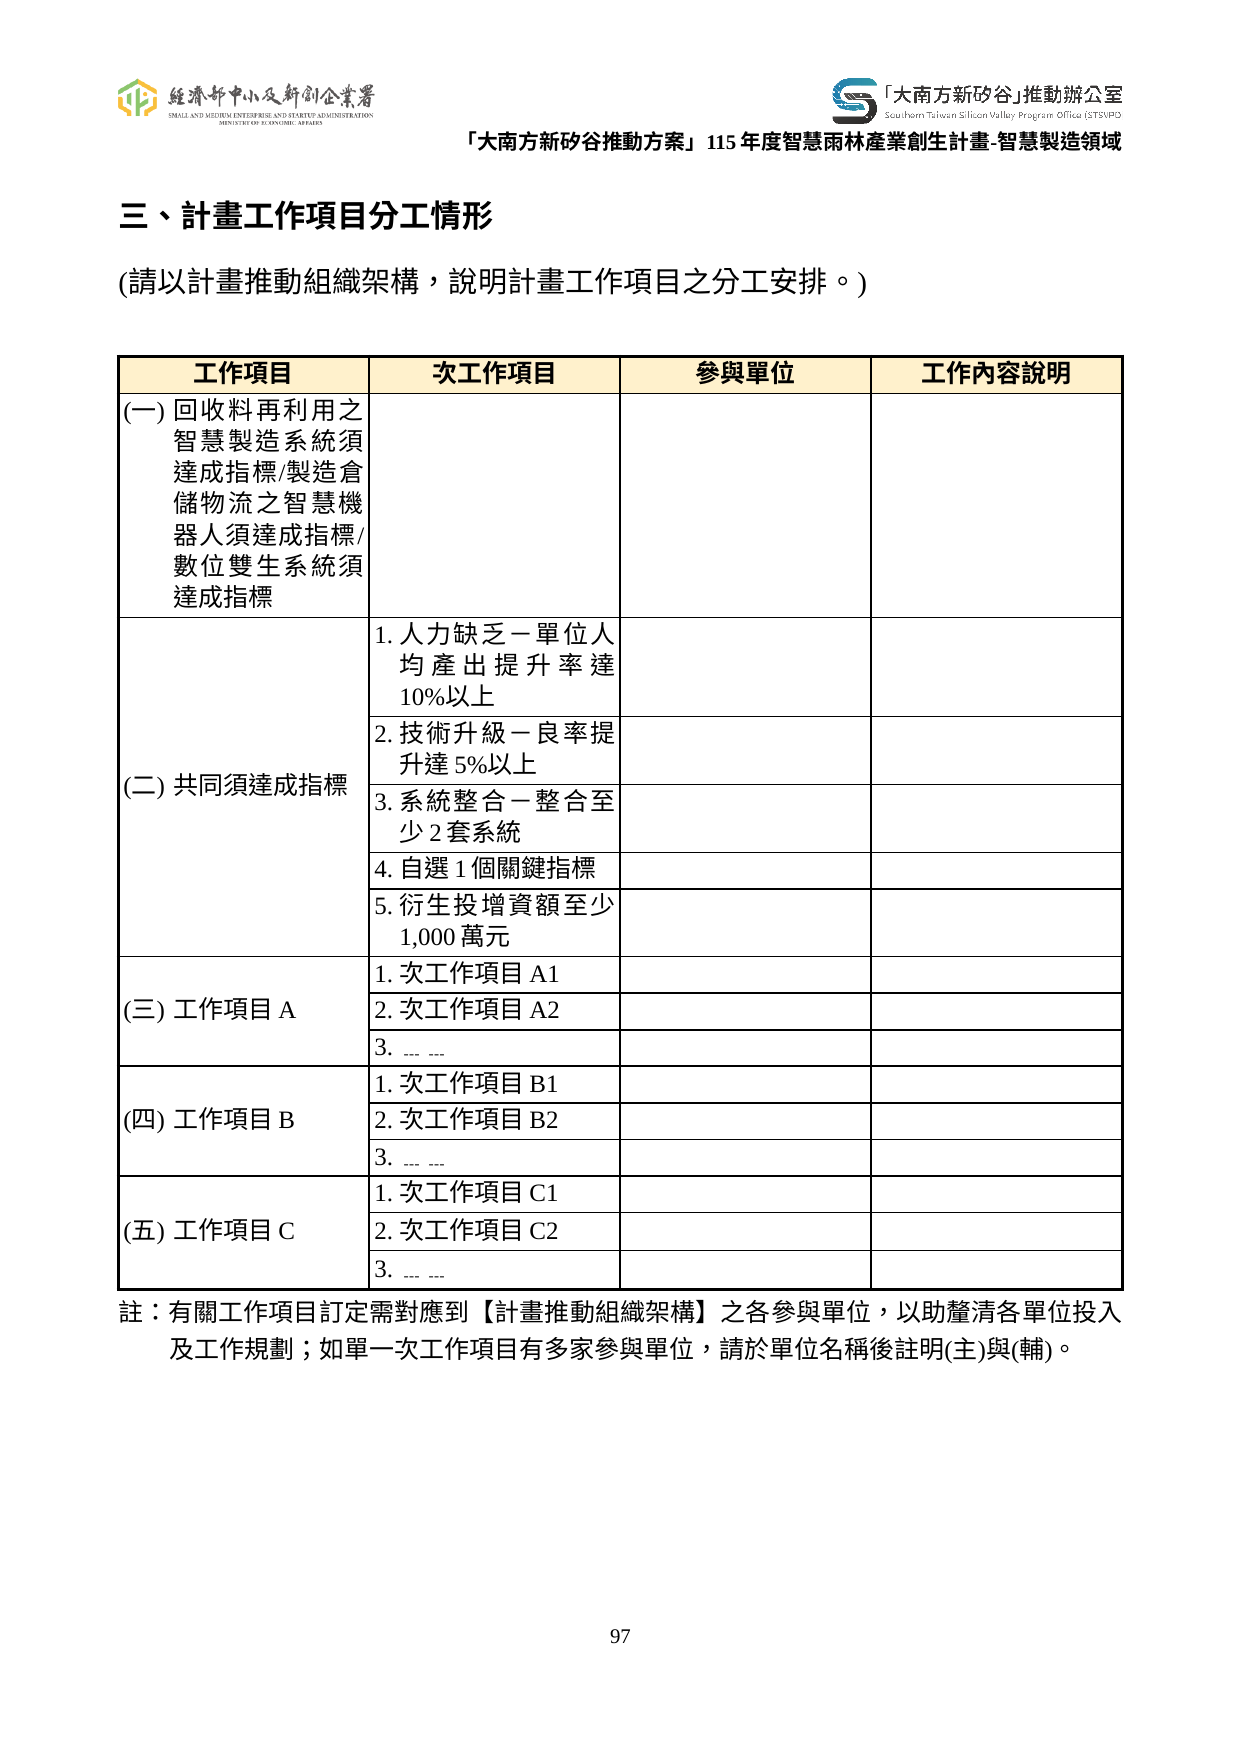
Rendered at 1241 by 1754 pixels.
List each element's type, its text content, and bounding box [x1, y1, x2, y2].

table_cell [621, 853, 870, 888]
text 註：有關工作項目訂定需對應到【計畫推動組織架構】之各參與單位，以助釐清各單位投入及工作規劃；如單一次工作項目有多家參與單位，請於單位名稱後註明(主)與(輔)。 [118, 1291, 1122, 1366]
table_header 工作項目 [120, 358, 368, 393]
table_cell [621, 717, 870, 783]
table_cell 5. 衍生投增資額至少1,000萬元 [370, 890, 619, 956]
table_cell [872, 1177, 1121, 1212]
table_header 工作內容說明 [872, 358, 1121, 393]
table_cell [621, 394, 870, 617]
table_cell [872, 1251, 1121, 1288]
table_cell [621, 1104, 870, 1138]
table_cell 3. ﹍﹍ [370, 1031, 619, 1065]
table_cell [872, 1213, 1121, 1250]
table_header 參與單位 [621, 358, 870, 393]
table_cell (二) 共同須達成指標 [120, 618, 368, 956]
table_cell 1. 次工作項目C1 [370, 1177, 619, 1212]
table_cell [621, 1213, 870, 1250]
table_cell [621, 1251, 870, 1288]
table_cell 1. 次工作項目A1 [370, 957, 619, 992]
table_cell [621, 994, 870, 1029]
table_cell (一) 回收料再利用之智慧製造系統須達成指標/製造倉儲物流之智慧機器人須達成指標/數位雙生系統須達成指標 [120, 394, 368, 617]
table_cell [872, 994, 1121, 1029]
table_cell [872, 853, 1121, 888]
table_cell [872, 1067, 1121, 1102]
table_cell (五) 工作項目C [120, 1177, 368, 1288]
table_cell 1. 次工作項目B1 [370, 1067, 619, 1102]
table_cell [621, 957, 870, 992]
table_cell [872, 957, 1121, 992]
table_cell 3. ﹍﹍ [370, 1140, 619, 1175]
table_cell [621, 1031, 870, 1065]
table_cell (四) 工作項目B [120, 1067, 368, 1175]
table_cell [872, 1104, 1121, 1138]
table_cell 3. ﹍﹍ [370, 1251, 619, 1288]
table_cell [621, 1177, 870, 1212]
table_cell 2. 次工作項目A2 [370, 994, 619, 1029]
table_cell [370, 394, 619, 617]
table_cell [872, 618, 1121, 716]
table_cell [872, 717, 1121, 783]
table_cell [872, 394, 1121, 617]
table_cell [872, 890, 1121, 956]
table_cell [621, 785, 870, 851]
table_cell [621, 618, 870, 716]
table_cell 2. 次工作項目C2 [370, 1213, 619, 1250]
table_cell [872, 1140, 1121, 1175]
table_cell 1. 人力缺乏－單位人均產出提升率達10%以上 [370, 618, 619, 716]
table_cell [621, 890, 870, 956]
text (請以計畫推動組織架構，說明計畫工作項目之分工安排。) [118, 250, 1122, 302]
table_cell [872, 785, 1121, 851]
table_cell 2. 次工作項目B2 [370, 1104, 619, 1138]
table_cell 4. 自選1個關鍵指標 [370, 853, 619, 888]
table_cell [621, 1067, 870, 1102]
table_cell 2. 技術升級－良率提升達5%以上 [370, 717, 619, 783]
table_header 次工作項目 [370, 358, 619, 393]
table_cell (三) 工作項目A [120, 957, 368, 1065]
table_cell 3. 系統整合－整合至少2套系統 [370, 785, 619, 851]
subtitle 三、計畫工作項目分工情形 [118, 186, 1122, 238]
table_cell [621, 1140, 870, 1175]
table_cell [872, 1031, 1121, 1065]
